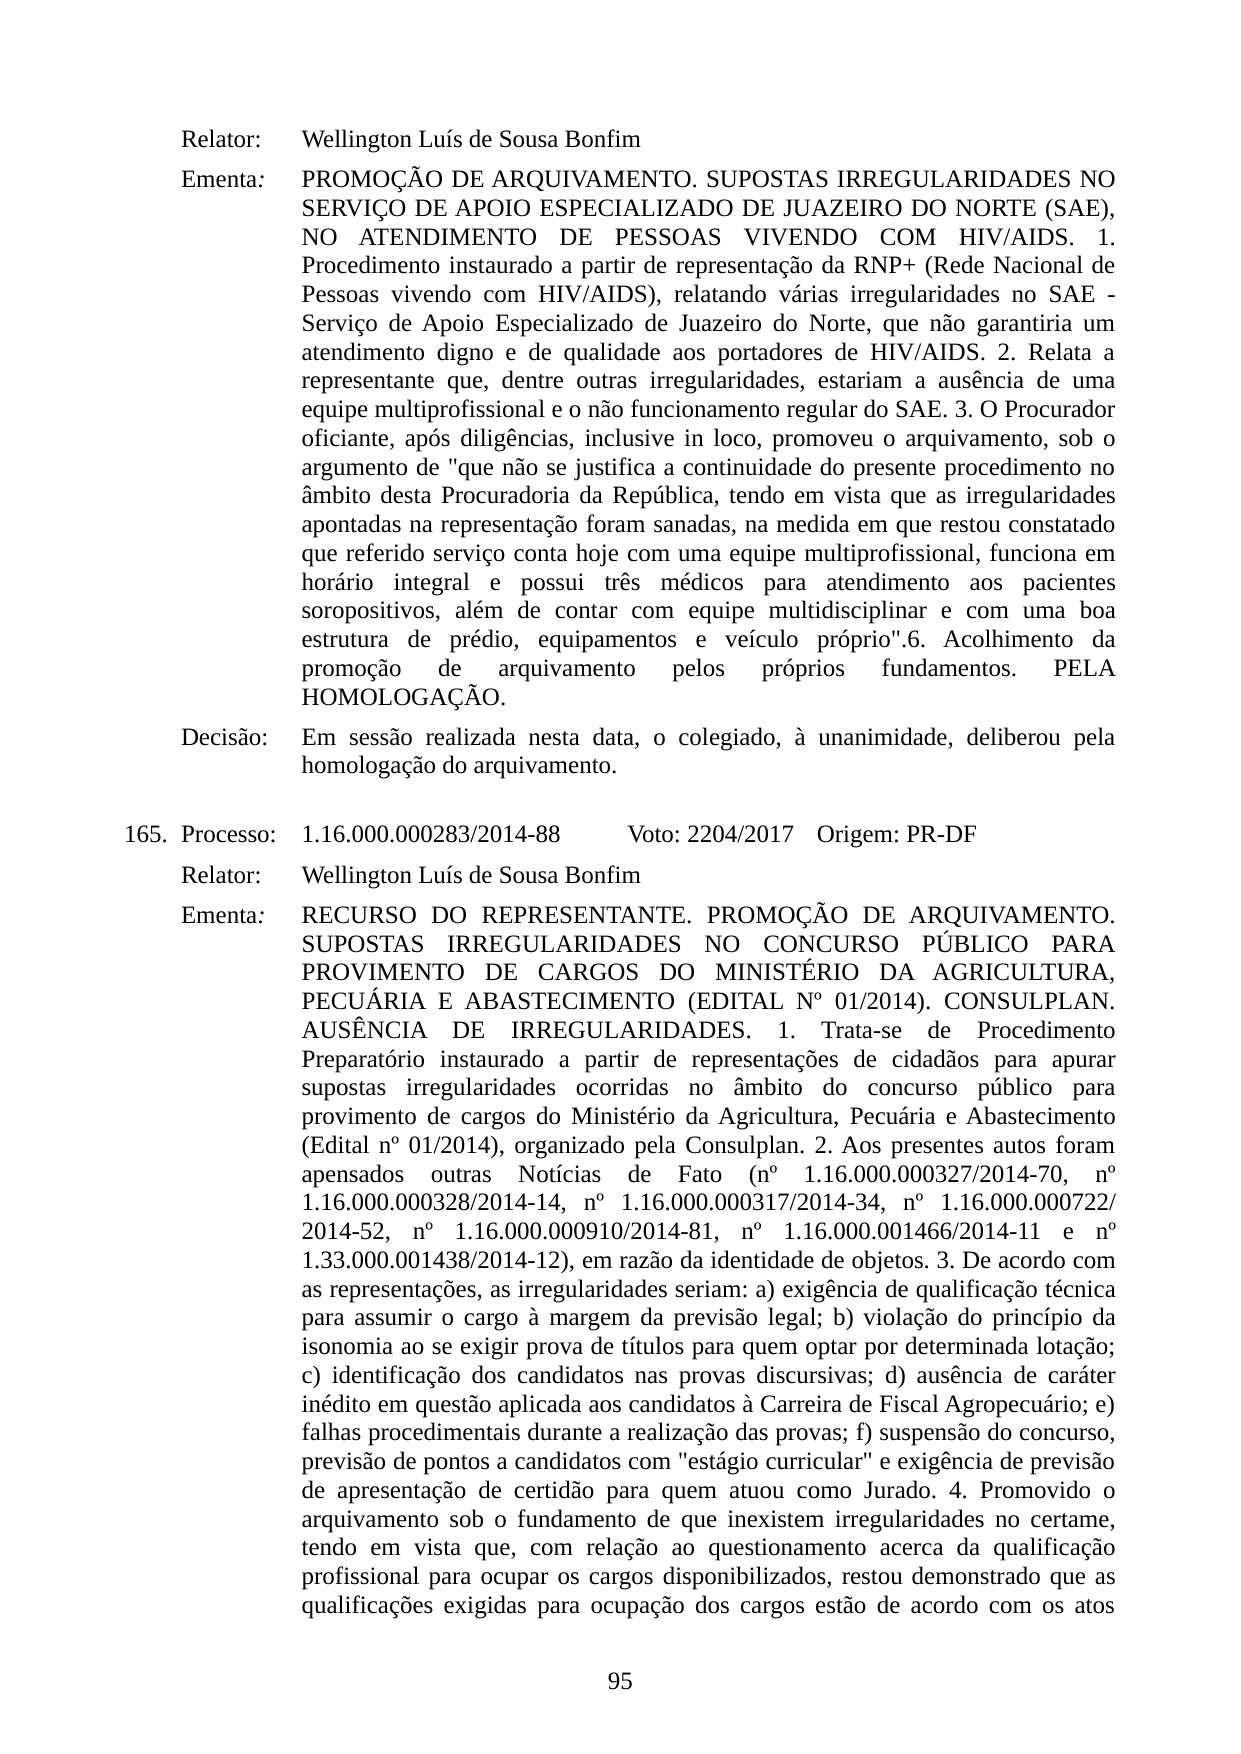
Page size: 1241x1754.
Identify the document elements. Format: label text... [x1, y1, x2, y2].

table_header 1.16.000.000283/2014-88 [296, 814, 621, 854]
table_cell [118, 894, 175, 1624]
table_cell Decisão: [175, 716, 296, 785]
table_header 165. [118, 814, 175, 854]
table_cell [118, 118, 175, 158]
table_header Processo: [175, 814, 296, 854]
table_header Voto: 2204/2017 [621, 814, 811, 854]
table_cell [118, 854, 175, 894]
table_cell PROMOÇÃO DE ARQUIVAMENTO. SUPOSTAS IRREGULARIDADES NO SERVIÇO DE APOIO ESPECIALIZADO DE JUAZEIRO DO NORTE (SAE), NO ATENDIMENTO DE PESSOAS VIVENDO COM HIV/AIDS. 1. Procedimento instaurado a partir de representação da RNP+ (Rede Nacional de Pessoas vivendo com HIV/AIDS), relatando várias irregularidades no SAE - Serviço de Apoio Especializado de Juazeiro do Norte, que não garantiria um atendimento digno e de qualidade aos portadores de HIV/AIDS. 2. Relata a representante que, dentre outras irregularidades, estariam a ausência de uma equipe multiprofissional e o não funcionamento regular do SAE. 3. O Procurador oficiante, após diligências, inclusive in loco, promoveu o arquivamento, sob o argumento de "que não se justifica a continuidade do presente procedimento no âmbito desta Procuradoria da República, tendo em vista que as irregularidades apontadas na representação foram sanadas, na medida em que restou constatado que referido serviço conta hoje com uma equipe multiprofissional, funciona em horário integral e possui três médicos para atendimento aos pacientes soropositivos, além de contar com equipe multidisciplinar e com uma boa estrutura de prédio, equipamentos e veículo próprio".6. Acolhimento da promoção de arquivamento pelos próprios fundamentos. PELA HOMOLOGAÇÃO. [296, 158, 1122, 716]
table_cell Ementa: [175, 158, 296, 716]
table_cell Wellington Luís de Sousa Bonfim [296, 118, 1122, 158]
table_cell [118, 158, 175, 716]
table_cell Wellington Luís de Sousa Bonfim [296, 854, 1122, 894]
table_header Origem: PR-DF [811, 814, 1122, 854]
table_cell RECURSO DO REPRESENTANTE. PROMOÇÃO DE ARQUIVAMENTO. SUPOSTAS IRREGULARIDADES NO CONCURSO PÚBLICO PARA PROVIMENTO DE CARGOS DO MINISTÉRIO DA AGRICULTURA, PECUÁRIA E ABASTECIMENTO (EDITAL Nº 01/2014). CONSULPLAN. AUSÊNCIA DE IRREGULARIDADES. 1. Trata-se de Procedimento Preparatório instaurado a partir de representações de cidadãos para apurar supostas irregularidades ocorridas no âmbito do concurso público para provimento de cargos do Ministério da Agricultura, Pecuária e Abastecimento (Edital nº 01/2014), organizado pela Consulplan. 2. Aos presentes autos foram apensados outras Notícias de Fato (nº 1.16.000.000327/2014-70, nº 1.16.000.000328/2014-14, nº 1.16.000.000317/2014-34, nº 1.16.000.000722/ 2014-52, nº 1.16.000.000910/2014-81, nº 1.16.000.001466/2014-11 e nº 1.33.000.001438/2014-12), em razão da identidade de objetos. 3. De acordo com as representações, as irregularidades seriam: a) exigência de qualificação técnica para assumir o cargo à margem da previsão legal; b) violação do princípio da isonomia ao se exigir prova de títulos para quem optar por determinada lotação; c) identificação dos candidatos nas provas discursivas; d) ausência de caráter inédito em questão aplicada aos candidatos à Carreira de Fiscal Agropecuário; e) falhas procedimentais durante a realização das provas; f) suspensão do concurso, previsão de pontos a candidatos com "estágio curricular" e exigência de previsão de apresentação de certidão para quem atuou como Jurado. 4. Promovido o arquivamento sob o fundamento de que inexistem irregularidades no certame, tendo em vista que, com relação ao questionamento acerca da qualificação profissional para ocupar os cargos disponibilizados, restou demonstrado que as qualificações exigidas para ocupação dos cargos estão de acordo com os atos [296, 894, 1122, 1624]
table_cell [118, 716, 175, 785]
table_cell Relator: [175, 854, 296, 894]
table_cell Em sessão realizada nesta data, o colegiado, à unanimidade, deliberou pela homologação do arquivamento. [296, 716, 1122, 785]
table_cell Ementa: [175, 894, 296, 1624]
table_cell Relator: [175, 118, 296, 158]
